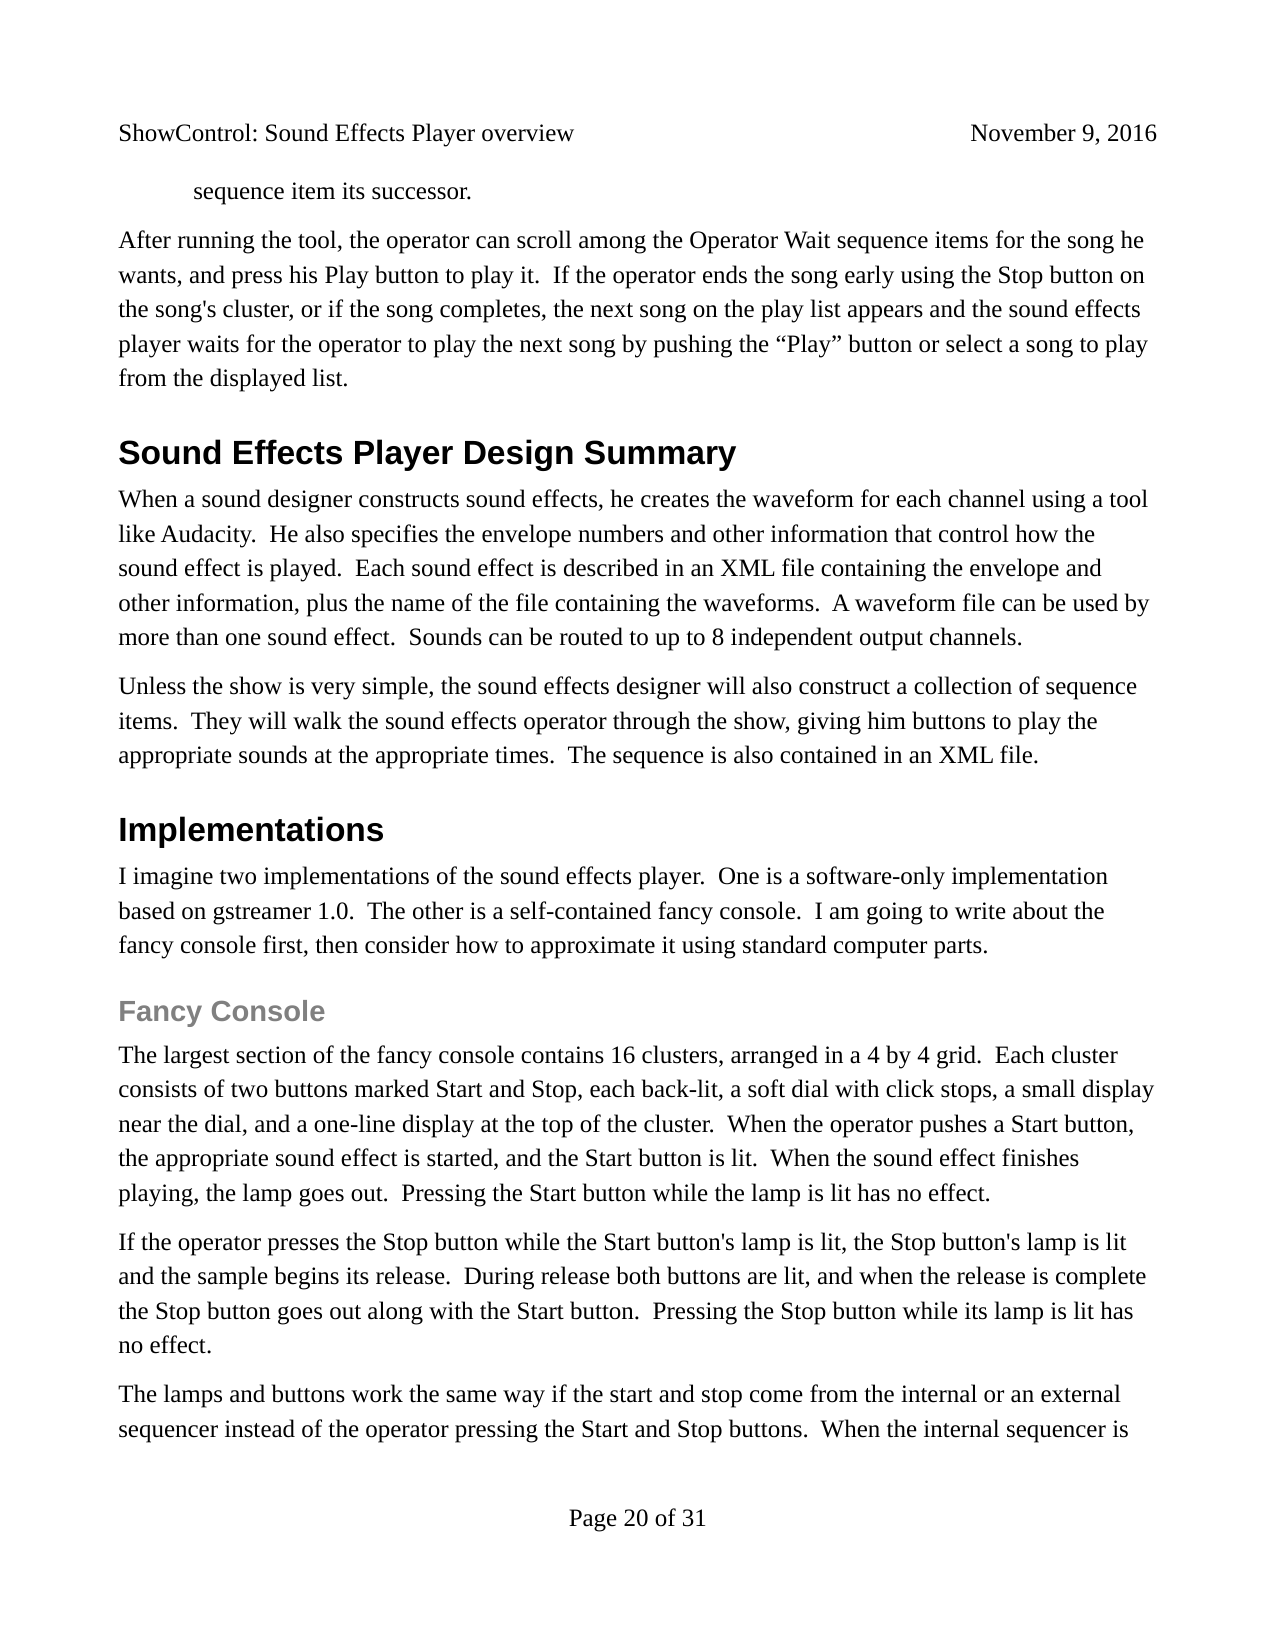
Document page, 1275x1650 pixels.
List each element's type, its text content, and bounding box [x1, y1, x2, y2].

text When a sound designer constructs sound effects, he creates the waveform for each channel using a tool like Audacity. He also specifies the envelope numbers and other information that control how the sound effect is played. Each sound effect is described in an XML file containing the envelope and other information, plus the name of the file containing the waveforms. A waveform file can be used by more than one sound effect. Sounds can be routed to up to 8 independent output channels. [118, 484, 1157, 651]
text The lamps and buttons work the same way if the start and stop come from the internal or an external sequencer instead of the operator pressing the Start and Stop buttons. When the internal sequencer is [118, 1379, 1157, 1443]
subtitle Implementations [118, 810, 1157, 849]
list sequence item its successor. [156, 176, 1157, 205]
text The largest section of the fancy console contains 16 clusters, arranged in a 4 by 4 grid. Each cluster consists of two buttons marked Start and Stop, each back-lit, a soft dial with click stops, a small display near the dial, and a one-line display at the top of the cluster. When the operator pushes a Start button, the appropriate sound effect is started, and the Start button is lit. When the sound effect finishes playing, the lamp goes out. Pressing the Start button while the lamp is lit has no effect. [118, 1040, 1157, 1207]
text I imagine two implementations of the sound effects player. One is a software-only implementation based on gstreamer 1.0. The other is a self-contained fancy console. I am going to write about the fancy console first, then consider how to approximate it using standard computer parts. [118, 861, 1157, 959]
subtitle Sound Effects Player Design Summary [118, 433, 1157, 472]
text If the operator presses the Stop button while the Start button's lamp is lit, the Stop button's lamp is lit and the sample begins its release. During release both buttons are lit, and when the release is complete the Stop button goes out along with the Start button. Pressing the Stop button while its lamp is lit has no effect. [118, 1227, 1157, 1359]
text After running the tool, the operator can scroll among the Operator Wait sequence items for the song he wants, and press his Play button to play it. If the operator ends the song early using the Stop button on the song's cluster, or if the song completes, the next song on the play list appears and the sound effects player waits for the operator to play the next song by pushing the “Play” button or select a song to play from the displayed list. [118, 225, 1157, 392]
subtitle Fancy Console [118, 994, 1157, 1027]
text Unless the show is very simple, the sound effects designer will also construct a collection of sequence items. They will walk the sound effects operator through the show, giving him buttons to play the appropriate sounds at the appropriate times. The sequence is also contained in an XML file. [118, 671, 1157, 769]
